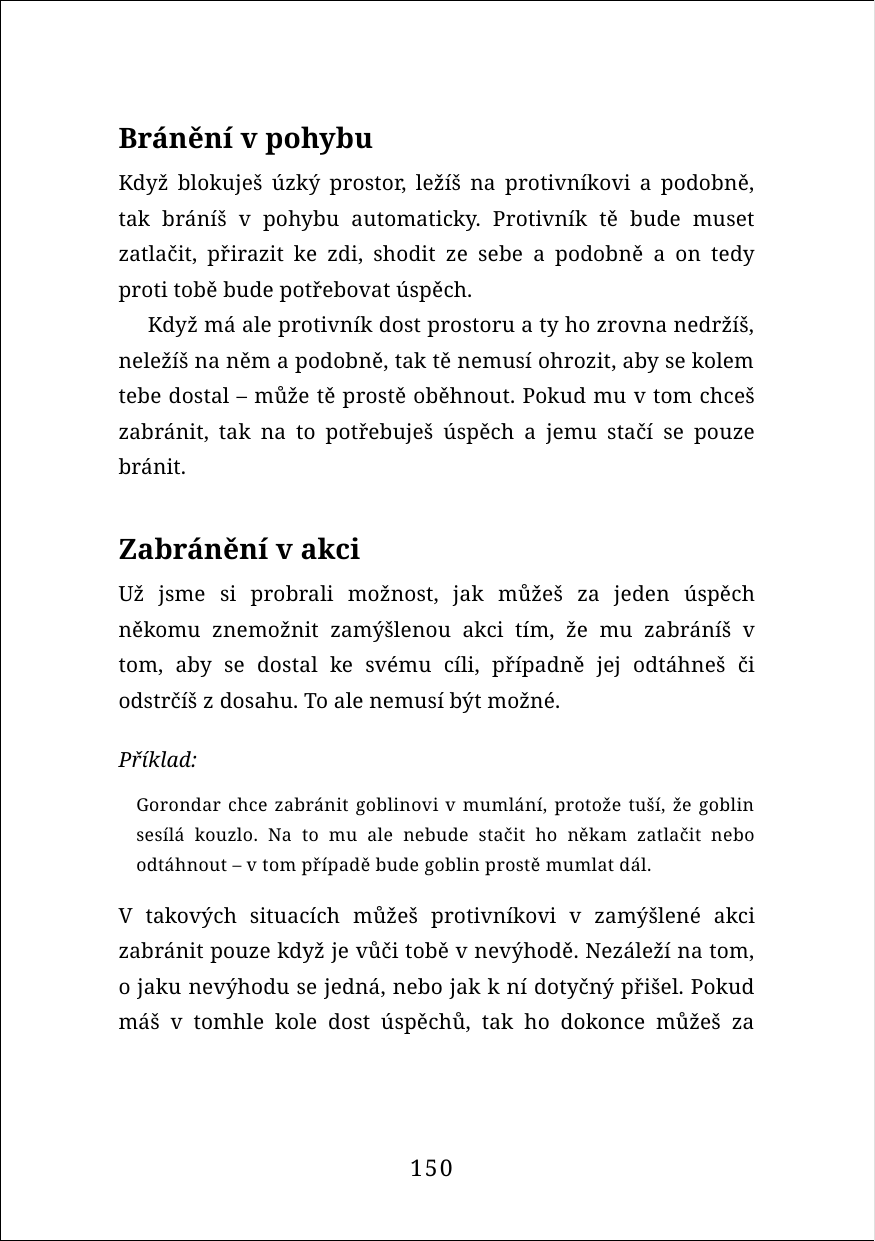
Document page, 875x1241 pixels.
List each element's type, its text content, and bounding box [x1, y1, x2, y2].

text Příklad: [118, 745, 756, 774]
text V takových situacích můžeš protivníkovi v zamýšlené akci zabránit pouze když je vůči tobě v nevýhodě. Nezáleží na tom, o jaku nevýhodu se jedná, nebo jak k ní dotyčný přišel. Pokud máš v tomhle kole dost úspěchů, tak ho dokonce můžeš za [118, 901, 756, 1036]
subtitle Bránění v pohybu [118, 118, 756, 157]
subtitle Zabránění v akci [118, 529, 756, 568]
text Gorondar chce zabránit goblinovi v mumlání, protože tuší, že goblin sesílá kouzlo. Na to mu ale nebude stačit ho někam zatlačit nebo odtáhnout – v tom případě bude goblin prostě mumlat dál. [136, 792, 756, 877]
text Už jsme si probrali možnost, jak můžeš za jeden úspěch někomu znemožnit zamýšlenou akci tím, že mu zabráníš v tom, aby se dostal ke svému cíli, případně jej odtáhneš či odstrčíš z dosahu. To ale nemusí být možné. [118, 579, 756, 714]
text Když blokuješ úzký prostor, ležíš na protivníkovi a podobně, tak bráníš v pohybu automaticky. Protivník tě bude muset zatlačit, přirazit ke zdi, shodit ze sebe a podobně a on tedy proti tobě bude potřebovat úspěch. Když má ale protivník dost prostoru a ty ho zrovna nedržíš, neležíš na něm a podobně, tak tě nemusí ohrozit, aby se kolem tebe dostal – může tě prostě oběhnout. Pokud mu v tom chceš zabránit, tak na to potřebuješ úspěch a jemu stačí se pouze bránit. [118, 168, 756, 481]
